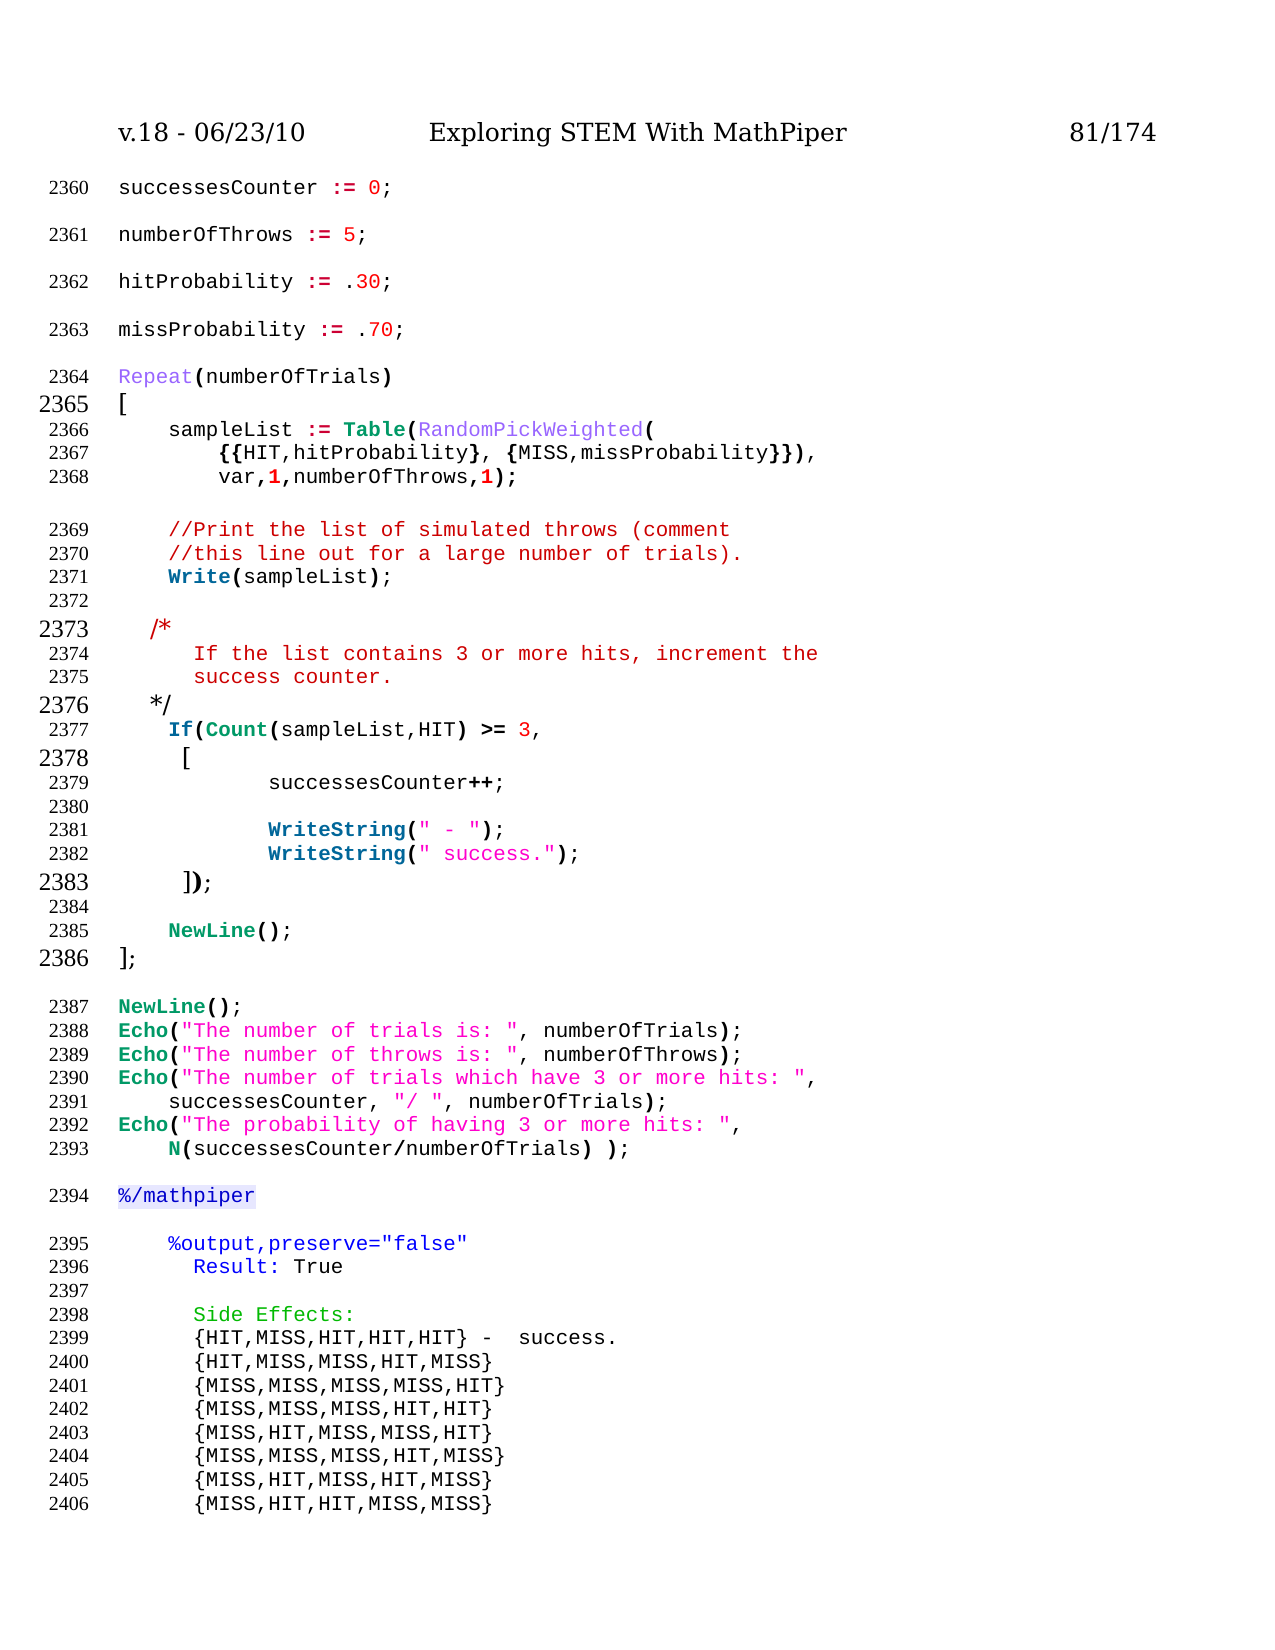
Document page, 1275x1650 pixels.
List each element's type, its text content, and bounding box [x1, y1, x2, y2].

text %/mathpiper [118, 1185, 1157, 1209]
text Result: True [118, 1256, 1157, 1280]
text hitProbability := .30; [118, 271, 1157, 295]
text var,1,numberOfThrows,1); [118, 466, 1157, 490]
text WriteString(" success."); [118, 843, 1157, 867]
text Echo("The number of throws is: ", numberOfThrows); [118, 1043, 1157, 1067]
text sampleList := Table(RandomPickWeighted( [118, 419, 1157, 442]
text Echo("The number of trials is: ", numberOfTrials); [118, 1020, 1157, 1043]
text Echo("The probability of having 3 or more hits: ", [118, 1114, 1157, 1138]
text NewLine(); [118, 996, 1157, 1020]
text Repeat(numberOfTrials) [118, 366, 1157, 389]
text successesCounter := 0; [118, 177, 1157, 200]
text {MISS,MISS,MISS,HIT,HIT} [118, 1398, 1157, 1422]
text Write(sampleList); [118, 566, 1157, 590]
text ]); [118, 867, 1157, 896]
text {MISS,HIT,MISS,MISS,HIT} [118, 1422, 1157, 1446]
text //this line out for a large number of trials). [118, 543, 1157, 566]
text WriteString(" - "); [118, 819, 1157, 843]
text ]; [118, 943, 1157, 973]
text successesCounter, "/ ", numberOfTrials); [118, 1091, 1157, 1114]
text If the list contains 3 or more hits, increment the [118, 643, 1157, 667]
text {HIT,MISS,HIT,HIT,HIT} - success. [118, 1327, 1157, 1351]
text %output,preserve="false" [118, 1233, 1157, 1256]
text [ [118, 743, 1157, 772]
text success counter. [118, 667, 1157, 690]
text If(Count(sampleList,HIT) >= 3, [118, 719, 1157, 743]
text NewLine(); [118, 920, 1157, 943]
text /* [118, 614, 1157, 643]
text {MISS,HIT,MISS,HIT,MISS} [118, 1469, 1157, 1493]
text {MISS,MISS,MISS,HIT,MISS} [118, 1446, 1157, 1469]
text Echo("The number of trials which have 3 or more hits: ", [118, 1067, 1157, 1091]
text N(successesCounter/numberOfTrials) ); [118, 1138, 1157, 1162]
text {MISS,MISS,MISS,MISS,HIT} [118, 1374, 1157, 1398]
text {MISS,HIT,HIT,MISS,MISS} [118, 1493, 1157, 1516]
text //Print the list of simulated throws (comment [118, 519, 1157, 543]
text successesCounter++; [118, 772, 1157, 796]
text missProbability := .70; [118, 319, 1157, 342]
text */ [118, 690, 1157, 719]
text {{HIT,hitProbability}, {MISS,missProbability}}), [118, 442, 1157, 466]
text [ [118, 389, 1157, 419]
text Side Effects: [118, 1304, 1157, 1327]
text {HIT,MISS,MISS,HIT,MISS} [118, 1351, 1157, 1374]
text numberOfThrows := 5; [118, 224, 1157, 248]
